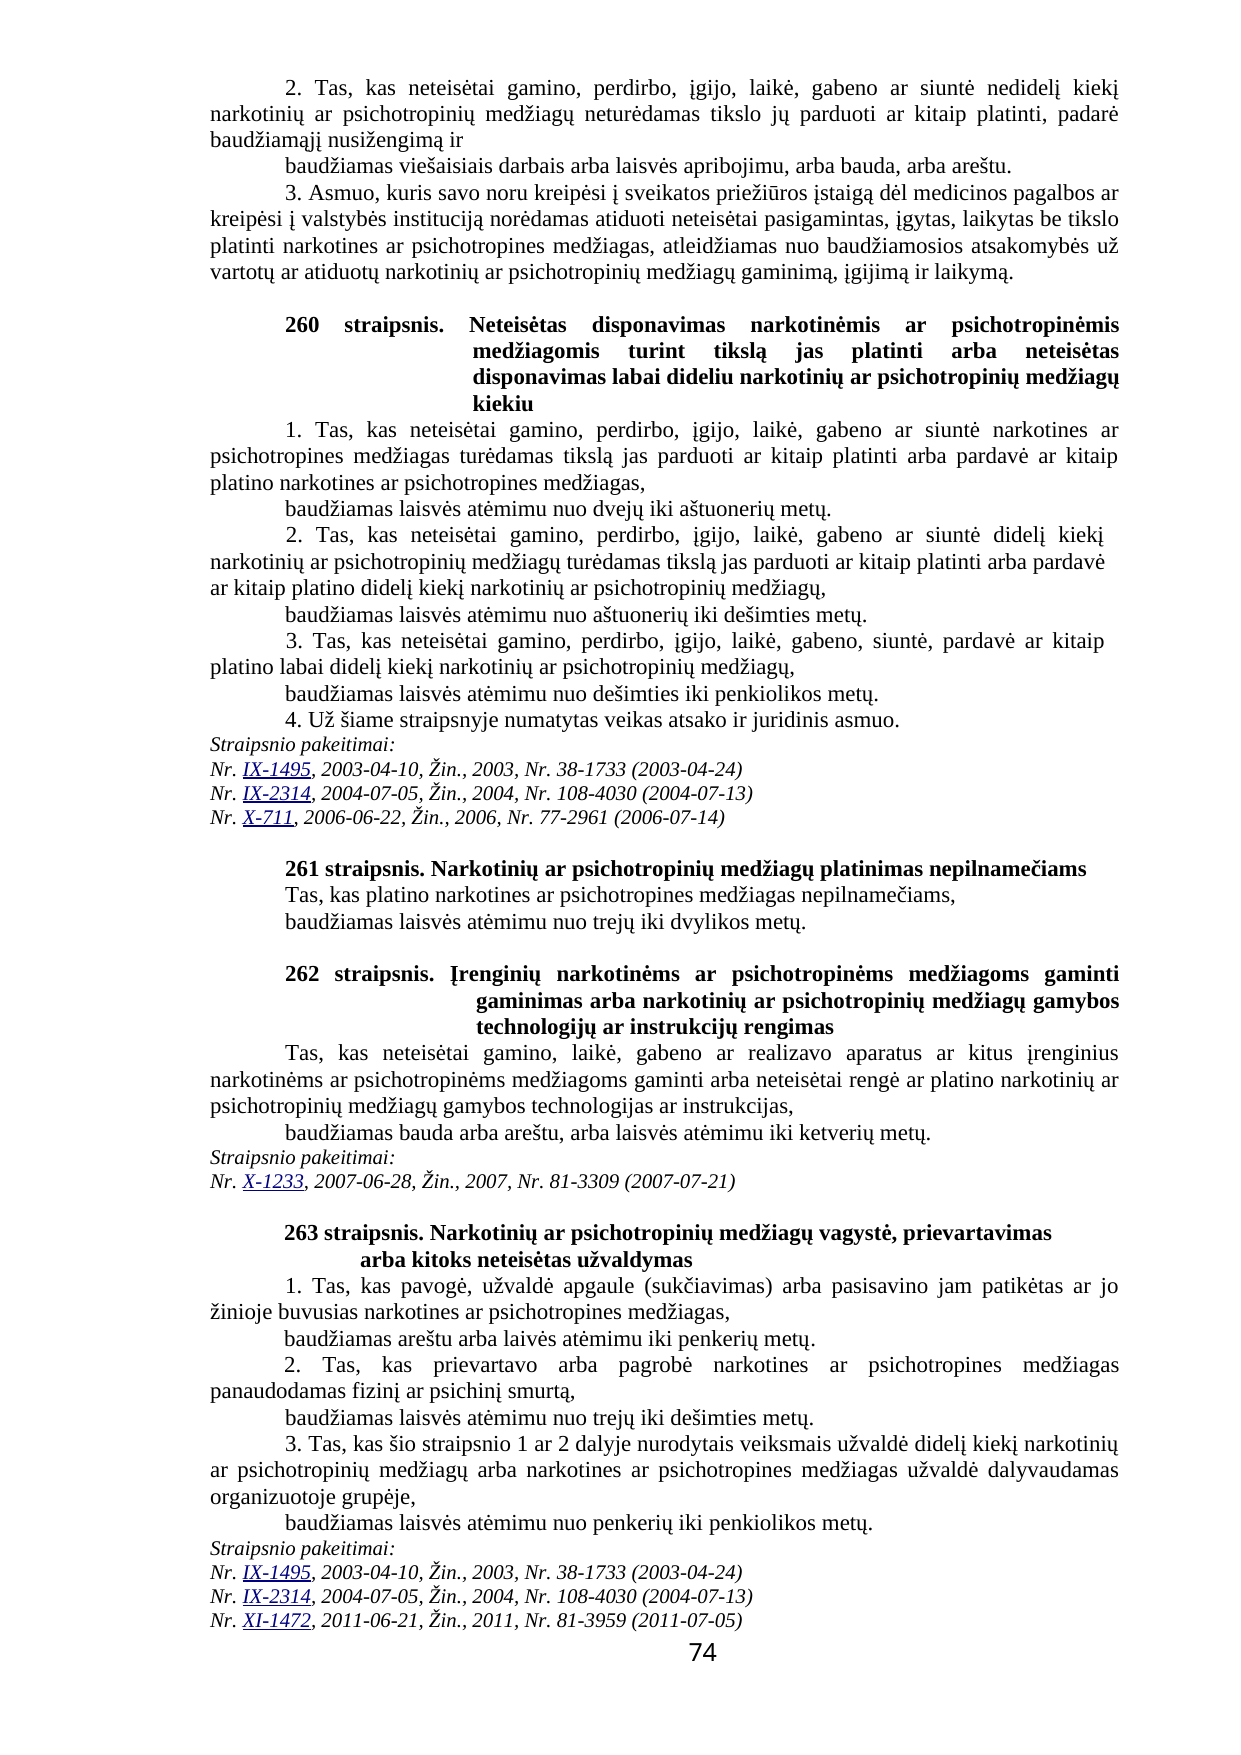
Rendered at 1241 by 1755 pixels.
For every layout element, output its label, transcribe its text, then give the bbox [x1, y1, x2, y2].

text 1. Tas, kas pavogė, užvaldė apgaule (sukčiavimas) arba pasisavino jam patikėtas ar jo žinioje buvusias narkotines ar psichotropines medžiagas, [210, 1272, 1120, 1325]
text Nr. IX-1495, 2003-04-10, Žin., 2003, Nr. 38-1733 (2003-04-24) [210, 756, 1120, 781]
text baudžiamas laisvės atėmimu nuo penkerių iki penkiolikos metų. [210, 1509, 1120, 1536]
text Nr. X-1233, 2007-06-28, Žin., 2007, Nr. 81-3309 (2007-07-21) [210, 1169, 1120, 1193]
text 2. Tas, kas neteisėtai gamino, perdirbo, įgijo, laikė, gabeno ar siuntė nedidelį kiekį narkotinių ar psichotropinių medžiagų neturėdamas tikslo jų parduoti ar kitaip platinti, padarė baudžiamąjį nusižengimą ir [210, 73, 1120, 153]
text Nr. XI-1472, 2011-06-21, Žin., 2011, Nr. 81-3959 (2011-07-05) [210, 1608, 1120, 1632]
text 3. Tas, kas neteisėtai gamino, perdirbo, įgijo, laikė, gabeno, siuntė, pardavė ar kitaip platino labai didelį kiekį narkotinių ar psichotropinių medžiagų, [210, 627, 1106, 680]
text Nr. IX-2314, 2004-07-05, Žin., 2004, Nr. 108-4030 (2004-07-13) [210, 1584, 1120, 1608]
text Nr. IX-1495, 2003-04-10, Žin., 2003, Nr. 38-1733 (2003-04-24) [210, 1560, 1120, 1584]
text 260 straipsnis. Neteisėtas disponavimas narkotinėmis ar psichotropinėmis medžiagomis turint tikslą jas platinti arba neteisėtas disponavimas labai dideliu narkotinių ar psichotropinių medžiagų kiekiu [285, 311, 1120, 416]
text Straipsnio pakeitimai: [210, 1145, 1120, 1169]
text baudžiamas bauda arba areštu, arba laisvės atėmimu iki ketverių metų. [210, 1118, 1120, 1145]
text Straipsnio pakeitimai: [210, 732, 1120, 756]
text Tas, kas platino narkotines ar psichotropines medžiagas nepilnamečiams, [210, 881, 1120, 908]
text 261 straipsnis. Narkotinių ar psichotropinių medžiagų platinimas nepilnamečiams [285, 855, 1120, 881]
text Tas, kas neteisėtai gamino, laikė, gabeno ar realizavo aparatus ar kitus įrenginius narkotinėms ar psichotropinėms medžiagoms gaminti arba neteisėtai rengė ar platino narkotinių ar psichotropinių medžiagų gamybos technologijas ar instrukcijas, [210, 1039, 1120, 1118]
text 3. Asmuo, kuris savo noru kreipėsi į sveikatos priežiūros įstaigą dėl medicinos pagalbos ar kreipėsi į valstybės instituciją norėdamas atiduoti neteisėtai pasigamintas, įgytas, laikytas be tikslo platinti narkotines ar psichotropines medžiagas, atleidžiamas nuo baudžiamosios atsakomybės už vartotų ar atiduotų narkotinių ar psichotropinių medžiagų gaminimą, įgijimą ir laikymą. [210, 179, 1120, 284]
text baudžiamas laisvės atėmimu nuo dešimties iki penkiolikos metų. [210, 680, 1120, 706]
text Nr. IX-2314, 2004-07-05, Žin., 2004, Nr. 108-4030 (2004-07-13) [210, 781, 1120, 804]
text baudžiamas laisvės atėmimu nuo aštuonerių iki dešimties metų. [210, 601, 1120, 627]
text 262 straipsnis. Įrenginių narkotinėms ar psichotropinėms medžiagoms gaminti gaminimas arba narkotinių ar psichotropinių medžiagų gamybos technologijų ar instrukcijų rengimas [285, 960, 1120, 1039]
text 4. Už šiame straipsnyje numatytas veikas atsako ir juridinis asmuo. [210, 706, 1120, 732]
text baudžiamas laisvės atėmimu nuo trejų iki dvylikos metų. [210, 908, 1120, 934]
text baudžiamas laisvės atėmimu nuo trejų iki dešimties metų. [210, 1404, 1120, 1430]
text baudžiamas viešaisiais darbais arba laisvės apribojimu, arba bauda, arba areštu. [210, 153, 1120, 179]
text 1. Tas, kas neteisėtai gamino, perdirbo, įgijo, laikė, gabeno ar siuntė narkotines ar psichotropines medžiagas turėdamas tikslą jas parduoti ar kitaip platinti arba pardavė ar kitaip platino narkotines ar psichotropines medžiagas, [210, 416, 1120, 495]
text arba kitoks neteisėtas užvaldymas [210, 1246, 1120, 1272]
text Nr. X-711, 2006-06-22, Žin., 2006, Nr. 77-2961 (2006-07-14) [210, 804, 1120, 829]
text 263 straipsnis. Narkotinių ar psichotropinių medžiagų vagystė, prievartavimas [210, 1219, 1120, 1246]
text baudžiamas laisvės atėmimu nuo dvejų iki aštuonerių metų. [210, 495, 1120, 522]
text baudžiamas areštu arba laivės atėmimu iki penkerių metų. [210, 1325, 1120, 1351]
text Straipsnio pakeitimai: [210, 1536, 1120, 1560]
text 3. Tas, kas šio straipsnio 1 ar 2 dalyje nurodytais veiksmais užvaldė didelį kiekį narkotinių ar psichotropinių medžiagų arba narkotines ar psichotropines medžiagas užvaldė dalyvaudamas organizuotoje grupėje, [210, 1430, 1120, 1509]
text 2. Tas, kas prievartavo arba pagrobė narkotines ar psichotropines medžiagas panaudodamas fizinį ar psichinį smurtą, [210, 1351, 1120, 1404]
text 2. Tas, kas neteisėtai gamino, perdirbo, įgijo, laikė, gabeno ar siuntė didelį kiekį narkotinių ar psichotropinių medžiagų turėdamas tikslą jas parduoti ar kitaip platinti arba pardavė ar kitaip platino didelį kiekį narkotinių ar psichotropinių medžiagų, [210, 522, 1106, 601]
